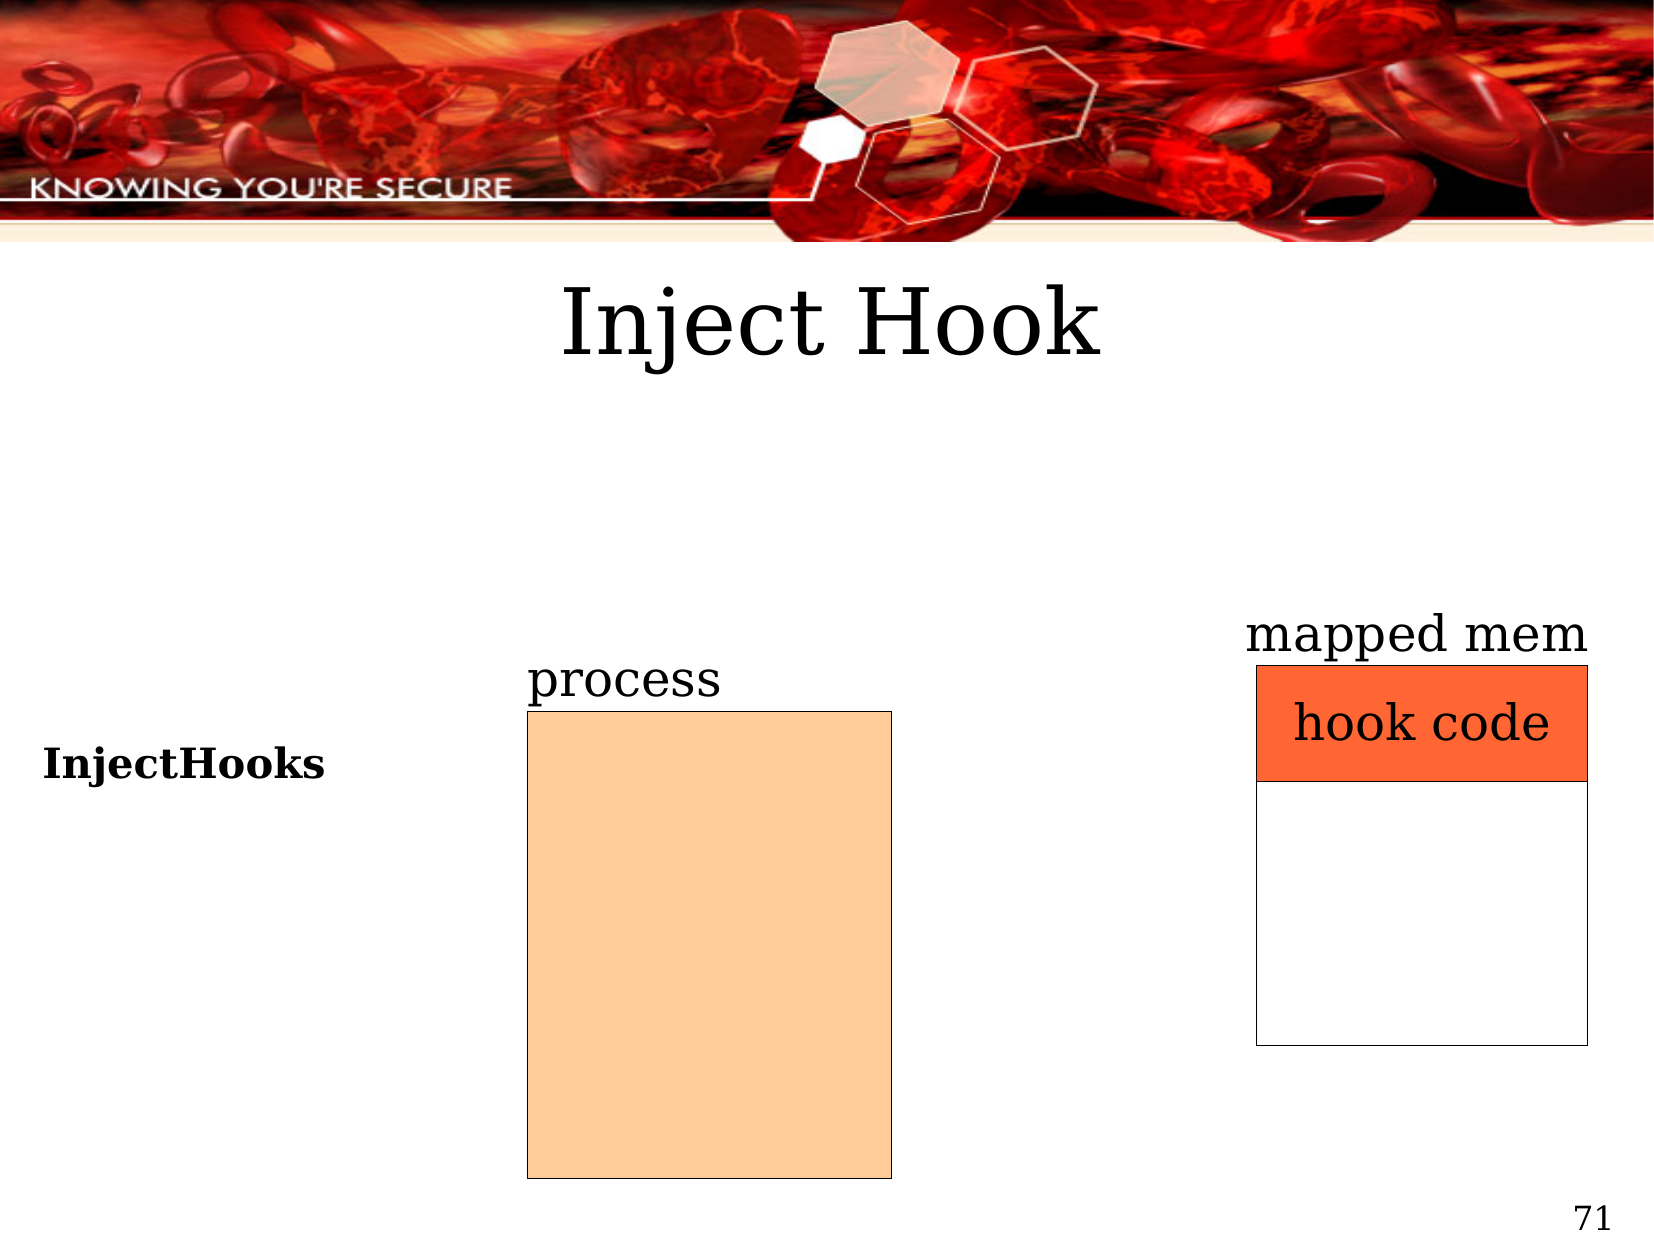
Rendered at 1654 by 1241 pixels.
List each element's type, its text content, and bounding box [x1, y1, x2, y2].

picture [0, 0, 1654, 242]
text_box process [527, 649, 723, 708]
text_box hook code [1256, 665, 1588, 782]
text_box [527, 667, 1208, 1179]
text_box InjectHooks [42, 739, 326, 789]
text_box mapped mem [1245, 604, 1631, 664]
title Inject Hook [123, 219, 1536, 427]
